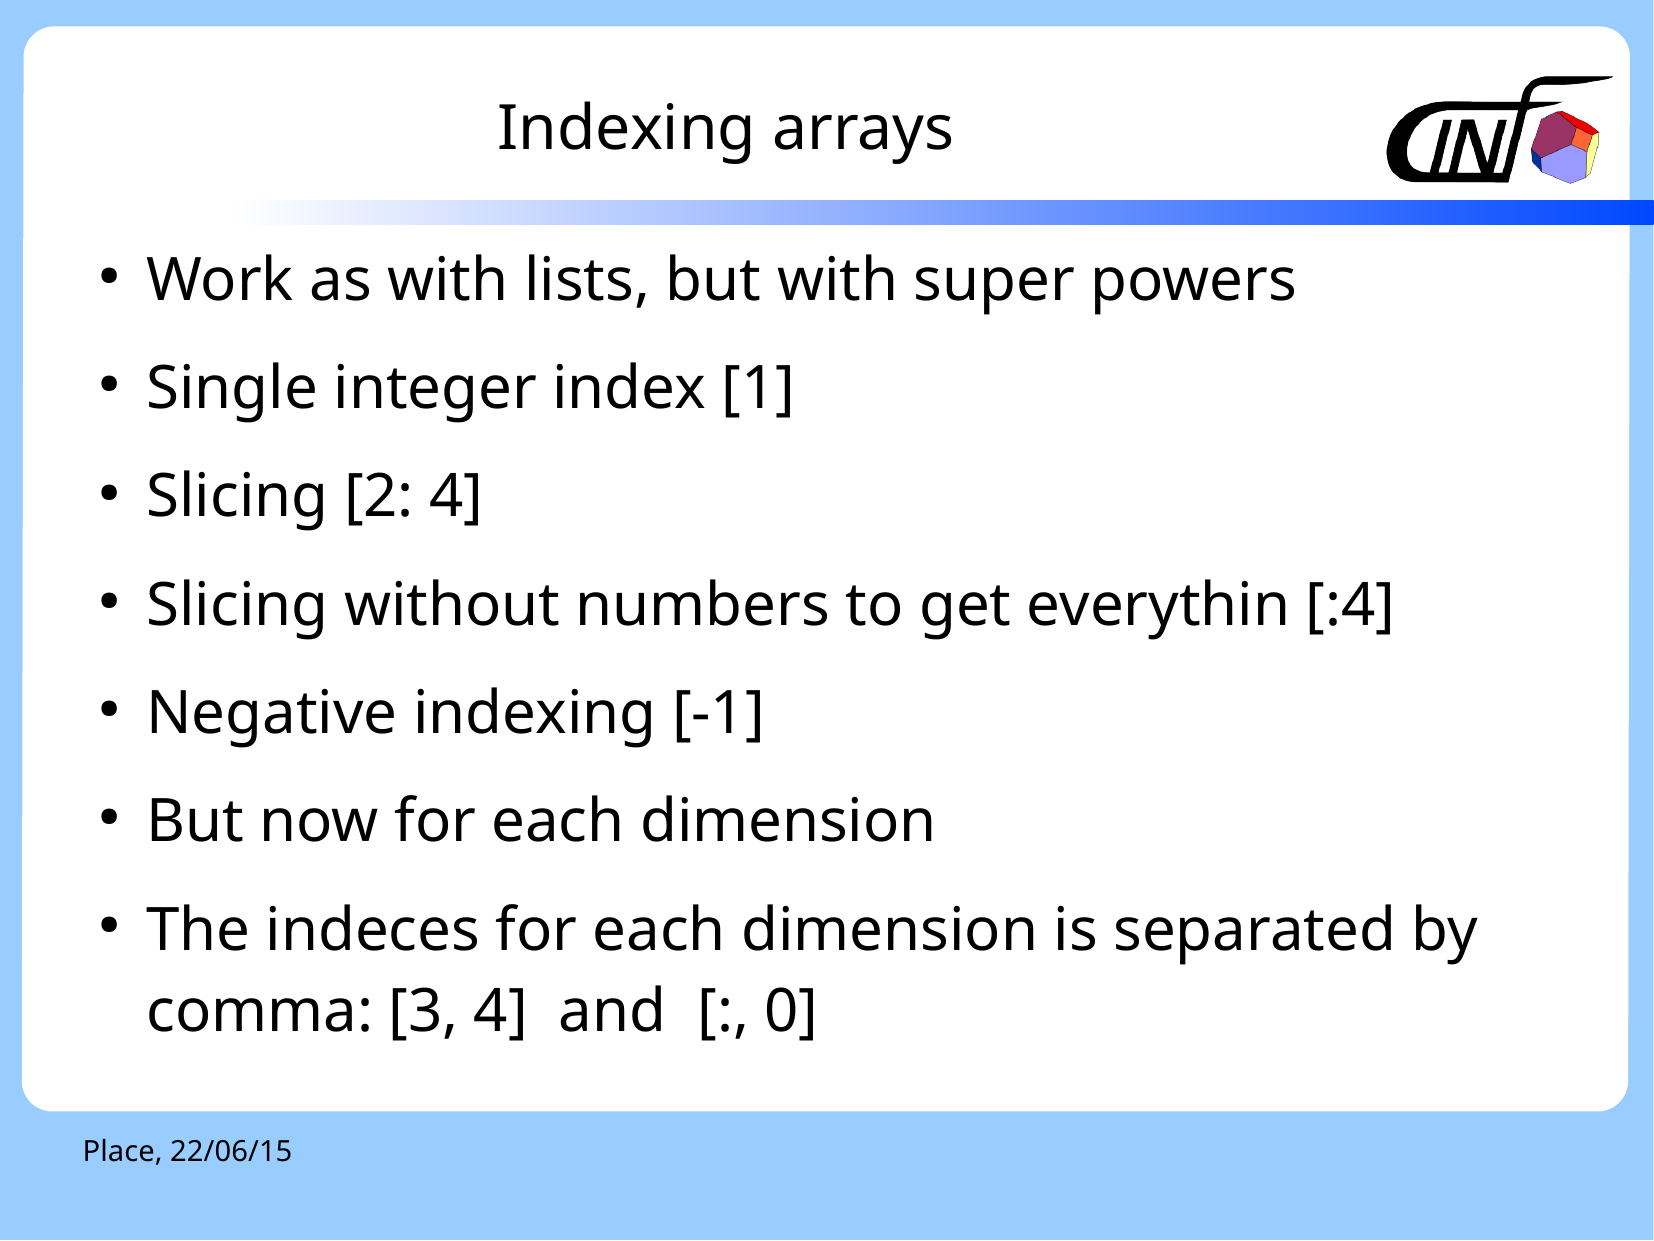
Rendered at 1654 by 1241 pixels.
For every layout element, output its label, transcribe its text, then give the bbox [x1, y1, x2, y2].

list Work as with lists, but with super powers Single integer index [1] Slicing [2: 4] Slicing without numbers to get everythin [:4] Negative indexing [-1] But now for each dimension The indeces for each dimension is separated by comma: [3, 4] and [:, 0] [82, 236, 1571, 1055]
picture [1386, 76, 1613, 184]
title Indexing arrays [82, 49, 1371, 201]
